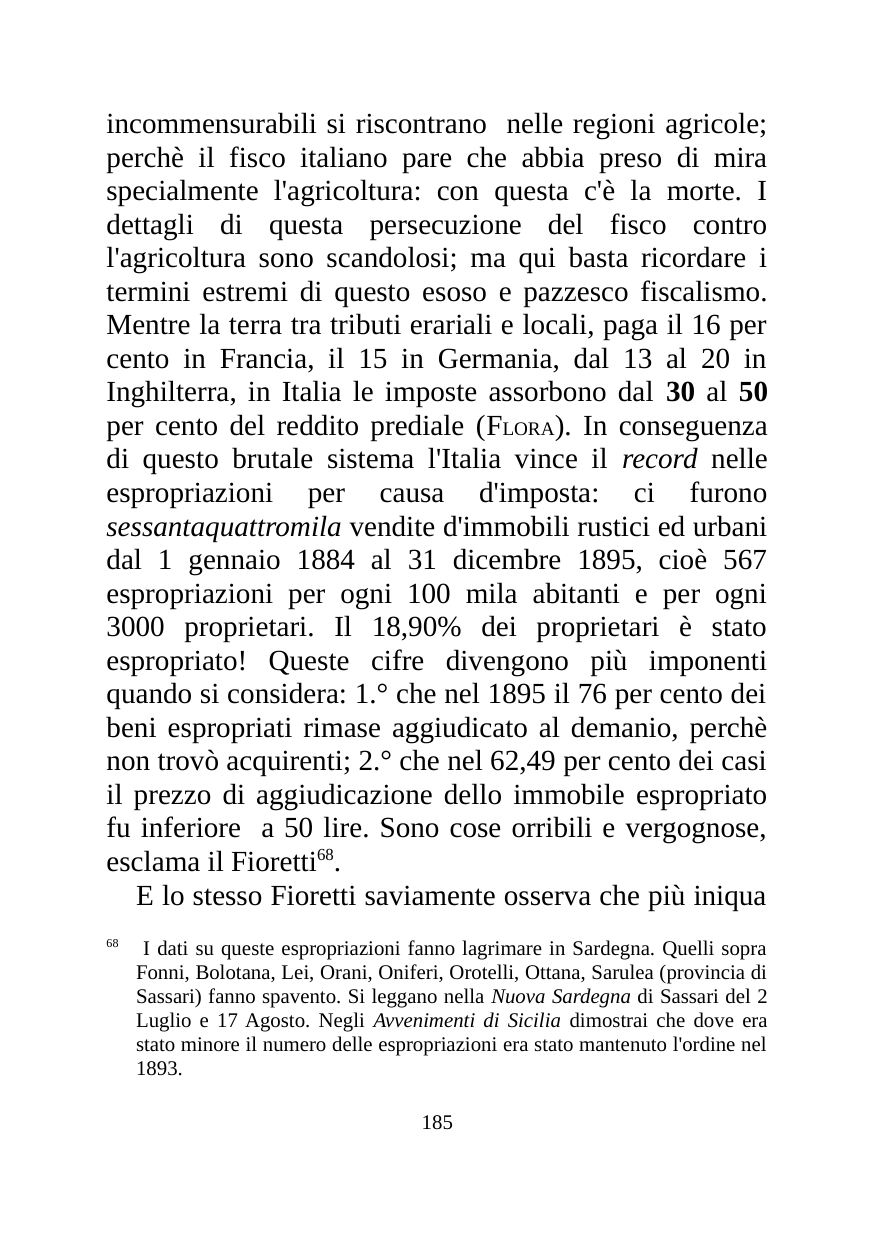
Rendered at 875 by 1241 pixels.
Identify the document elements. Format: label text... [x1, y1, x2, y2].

text incommensurabili si riscontrano nelle regioni agricole; perchè il fisco italiano pare che abbia preso di mira specialmente l'agricoltura: con questa c'è la morte. I dettagli di questa persecuzione del fisco contro l'agricoltura sono scandolosi; ma qui basta ricordare i termini estremi di questo esoso e pazzesco fiscalismo. Mentre la terra tra tributi erariali e locali, paga il 16 per cento in Francia, il 15 in Germania, dal 13 al 20 in Inghilterra, in Italia le imposte assorbono dal 30 al 50 per cento del reddito prediale (Flora). In conseguenza di questo brutale sistema l'Italia vince il record nelle espropriazioni per causa d'imposta: ci furono sessantaquattromila vendite d'immobili rustici ed urbani dal 1 gennaio 1884 al 31 dicembre 1895, cioè 567 espropriazioni per ogni 100 mila abitanti e per ogni 3000 proprietari. Il 18,90% dei proprietari è stato espropriato! Queste cifre divengono più imponenti quando si considera: 1.° che nel 1895 il 76 per cento dei beni espropriati rimase aggiudicato al demanio, perchè non trovò acquirenti; 2.° che nel 62,49 per cento dei casi il prezzo di aggiudicazione dello immobile espropriato fu inferiore a 50 lire. Sono cose orribili e vergognose, esclama il Fioretti. [106, 106, 768, 878]
text I dati su queste espropriazioni fanno lagrimare in Sardegna. Quelli sopra Fonni, Bolotana, Lei, Orani, Oniferi, Orotelli, Ottana, Sarulea (provincia di Sassari) fanno spavento. Si leggano nella Nuova Sardegna di Sassari del 2 Luglio e 17 Agosto. Negli Avvenimenti di Sicilia dimostrai che dove era stato minore il numero delle espropriazioni era stato mantenuto l'ordine nel 1893. [106, 936, 768, 1080]
text E lo stesso Fioretti saviamente osserva che più iniqua [106, 878, 768, 911]
